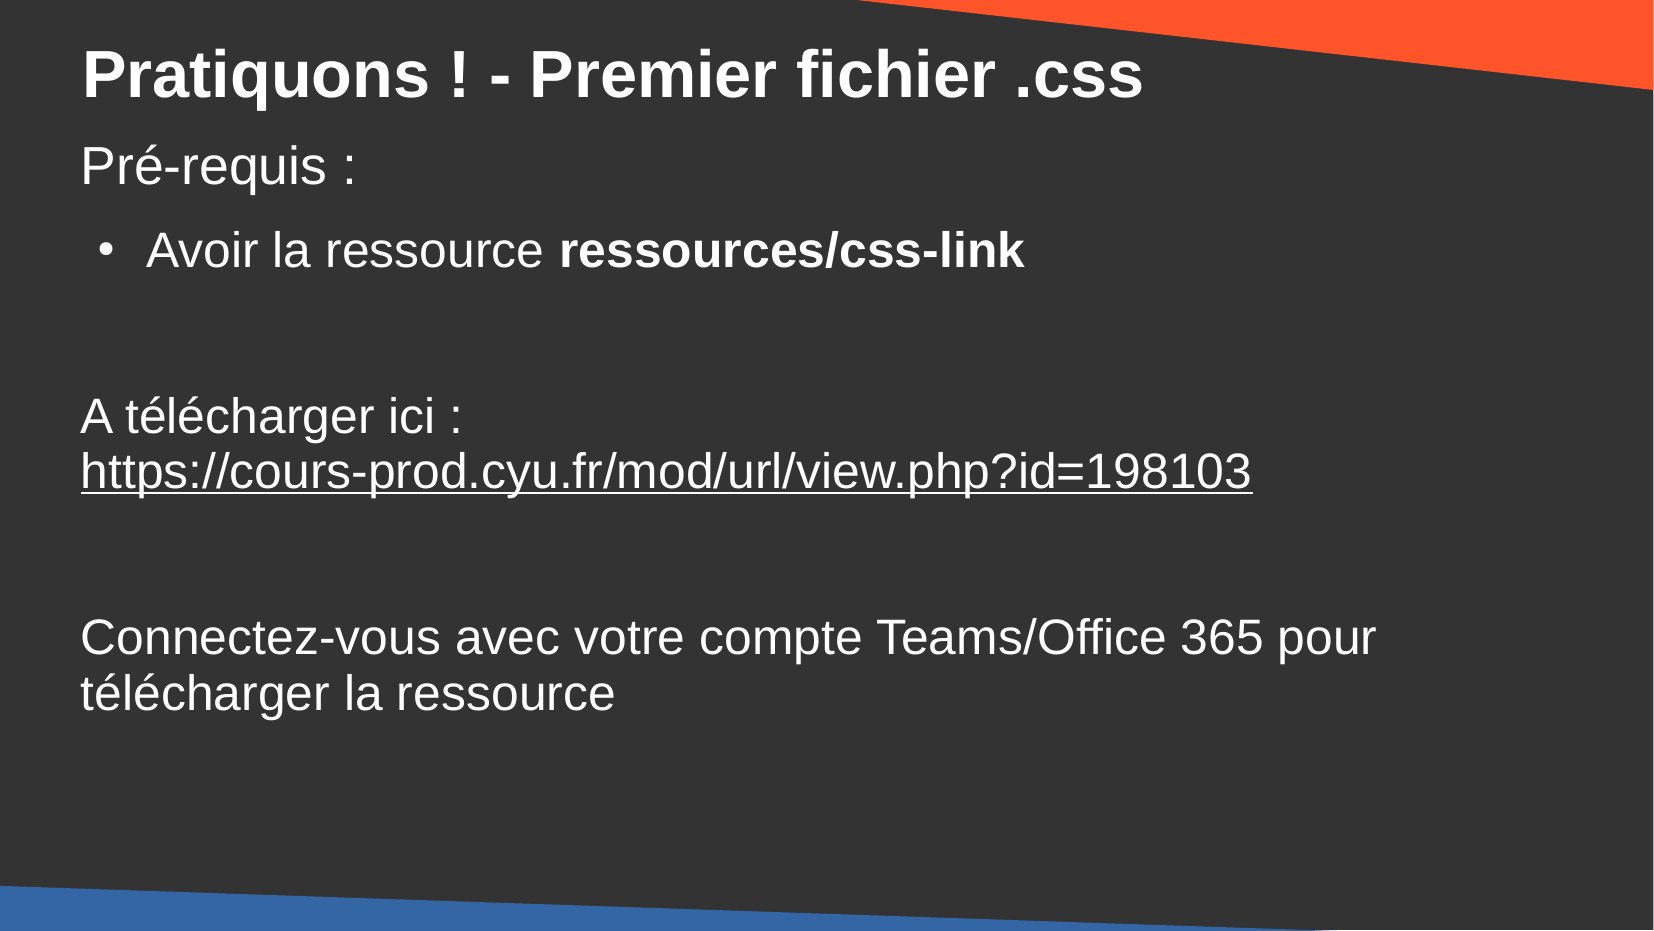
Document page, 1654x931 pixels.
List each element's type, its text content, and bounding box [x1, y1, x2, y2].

title Pratiquons ! - Premier fichier .css [82, 37, 1571, 114]
list Pré-requis : Avoir la ressource ressources/css-link A télécharger ici : https://cours-prod.cyu.fr/mod/url/view.php?id=198103 Connectez-vous avec votre compte Teams/Office 365 pour télécharger la ressource [80, 135, 1620, 721]
text_box [0, 885, 1337, 931]
text_box [856, 0, 1654, 91]
